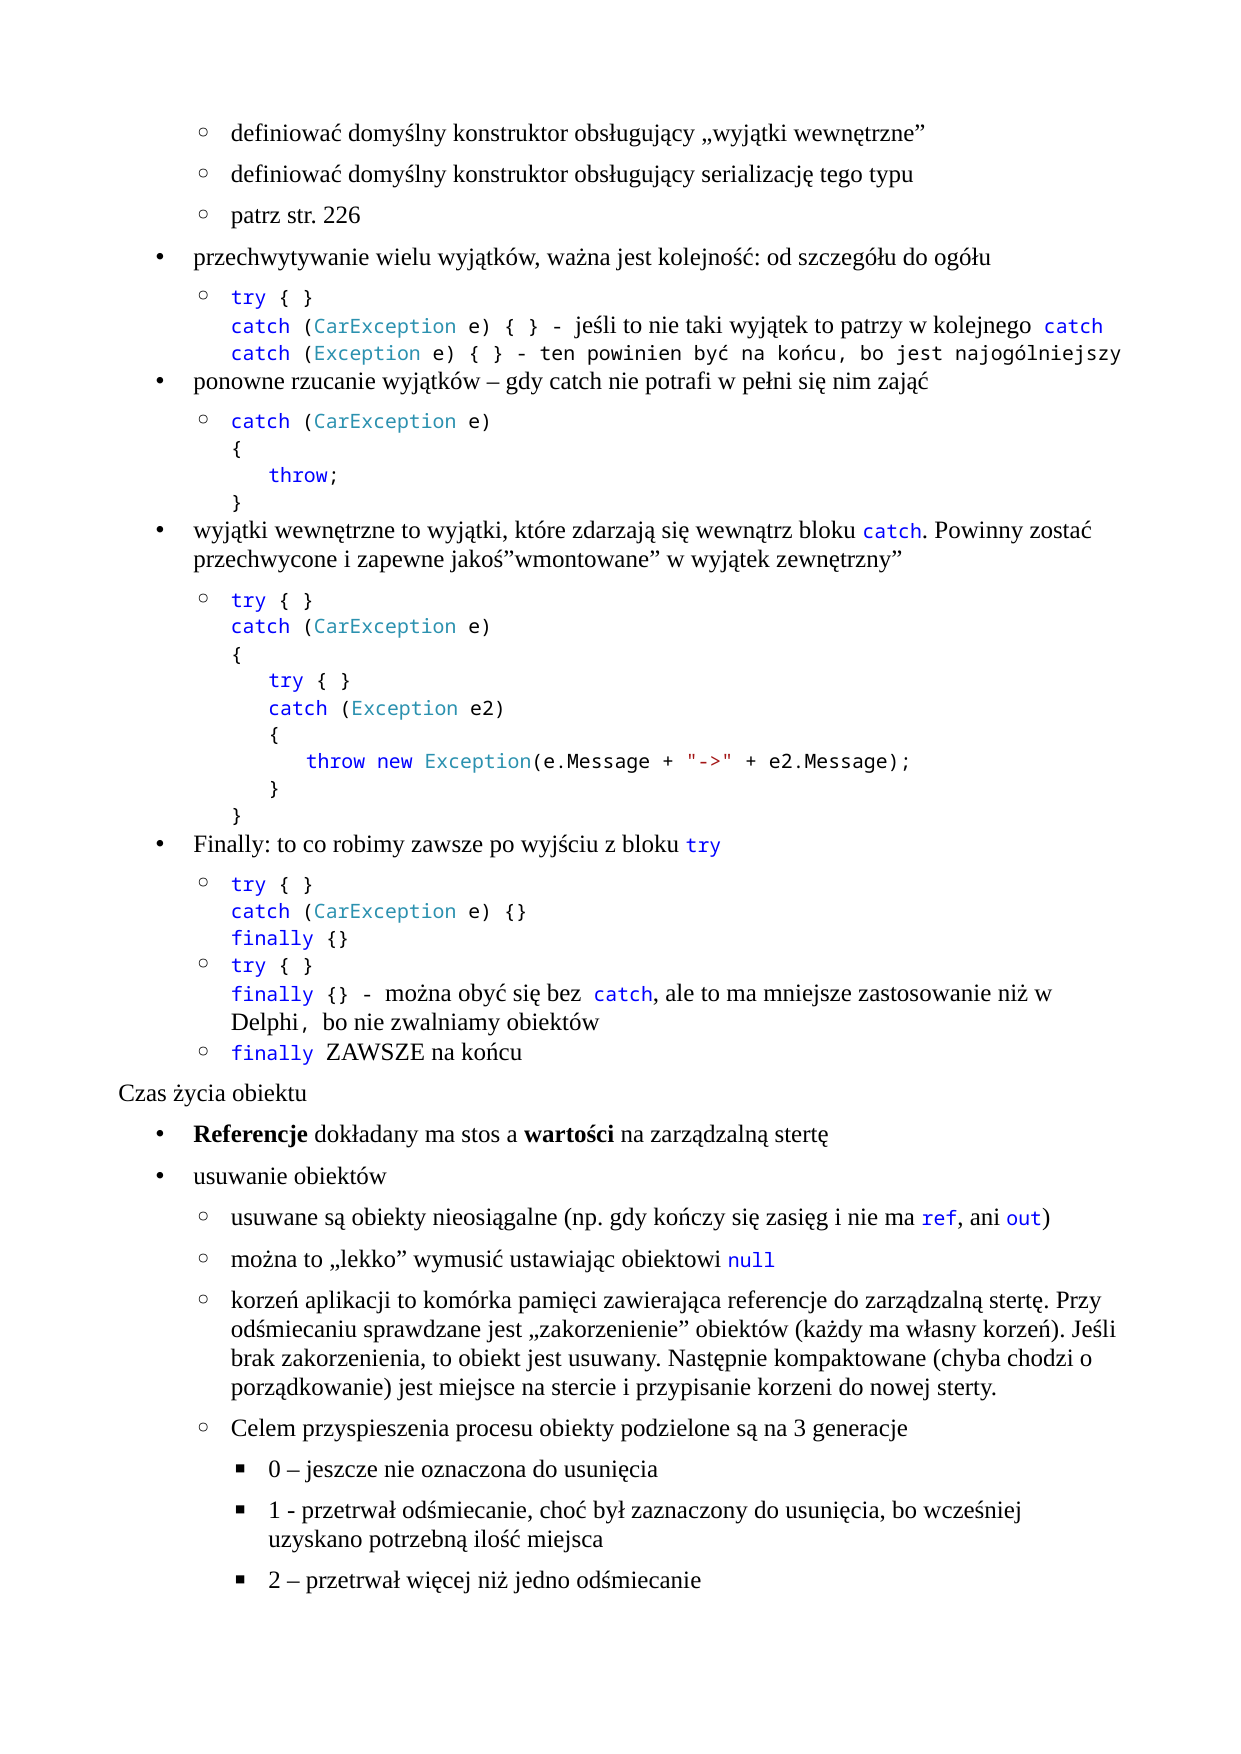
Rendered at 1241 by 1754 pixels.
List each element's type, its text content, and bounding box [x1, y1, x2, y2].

list try { } [231, 667, 1122, 694]
list catch (CarException e) [193, 613, 1122, 640]
list try { } [193, 951, 1122, 978]
text Czas życia obiektu [118, 1078, 1122, 1107]
list przechwytywanie wielu wyjątków, ważna jest kolejność: od szczegółu do ogółu [156, 242, 1122, 271]
list try { } [193, 870, 1122, 897]
list catch (Exception e) { } - ten powinien być na końcu, bo jest najogólniejszy [193, 339, 1122, 366]
list ponowne rzucanie wyjątków – gdy catch nie potrafi w pełni się nim zająć [156, 366, 1122, 395]
list catch (Exception e2) [231, 694, 1122, 721]
list można to „lekko” wymusić ustawiając obiektowi null [193, 1244, 1122, 1273]
list catch (CarException e) {} [193, 897, 1122, 924]
list catch (CarException e) [193, 407, 1122, 434]
list definiować domyślny konstruktor obsługujący serializację tego typu [193, 159, 1122, 188]
list 0 – jeszcze nie oznaczona do usunięcia [231, 1454, 1122, 1483]
list throw; [231, 461, 1122, 488]
list Referencje dokładany ma stos a wartości na zarządzalną stertę [156, 1119, 1122, 1148]
list korzeń aplikacji to komórka pamięci zawierająca referencje do zarządzalną stertę. Przy odśmiecaniu sprawdzane jest „zakorzenienie” obiektów (każdy ma własny korzeń). Jeśli brak zakorzenienia, to obiekt jest usuwany. Następnie kompaktowane (chyba chodzi o porządkowanie) jest miejsce na stercie i przypisanie korzeni do nowej sterty. [193, 1285, 1122, 1400]
list { [193, 640, 1122, 667]
list usuwane są obiekty nieosiągalne (np. gdy kończy się zasięg i nie ma ref, ani out) [193, 1202, 1122, 1231]
list try { } [193, 283, 1122, 310]
list finally {} - można obyć się bez catch, ale to ma mniejsze zastosowanie niż w Delphi, bo nie zwalniamy obiektów [193, 978, 1122, 1037]
list } [231, 775, 1122, 802]
list usuwanie obiektów [156, 1161, 1122, 1189]
list wyjątki wewnętrzne to wyjątki, które zdarzają się wewnątrz bloku catch. Powinny zostać przechwycone i zapewne jakoś”wmontowane” w wyjątek zewnętrzny” [156, 515, 1122, 573]
list finally {} [193, 924, 1122, 951]
list 2 – przetrwał więcej niż jedno odśmiecanie [231, 1565, 1122, 1594]
list { [193, 434, 1122, 461]
list } [193, 802, 1122, 829]
list try { } [193, 586, 1122, 613]
list Finally: to co robimy zawsze po wyjściu z bloku try [156, 829, 1122, 858]
list 1 - przetrwał odśmiecanie, choć był zaznaczony do usunięcia, bo wcześniej uzyskano potrzebną ilość miejsca [231, 1495, 1122, 1553]
list { [231, 721, 1122, 748]
list } [193, 488, 1122, 515]
list throw new Exception(e.Message + "->" + e2.Message); [268, 748, 1122, 775]
list definiować domyślny konstruktor obsługujący „wyjątki wewnętrzne” [193, 118, 1122, 147]
list catch (CarException e) { } - jeśli to nie taki wyjątek to patrzy w kolejnego catch [193, 310, 1122, 339]
list Celem przyspieszenia procesu obiekty podzielone są na 3 generacje [193, 1413, 1122, 1442]
list finally ZAWSZE na końcu [193, 1037, 1122, 1066]
list patrz str. 226 [193, 201, 1122, 229]
